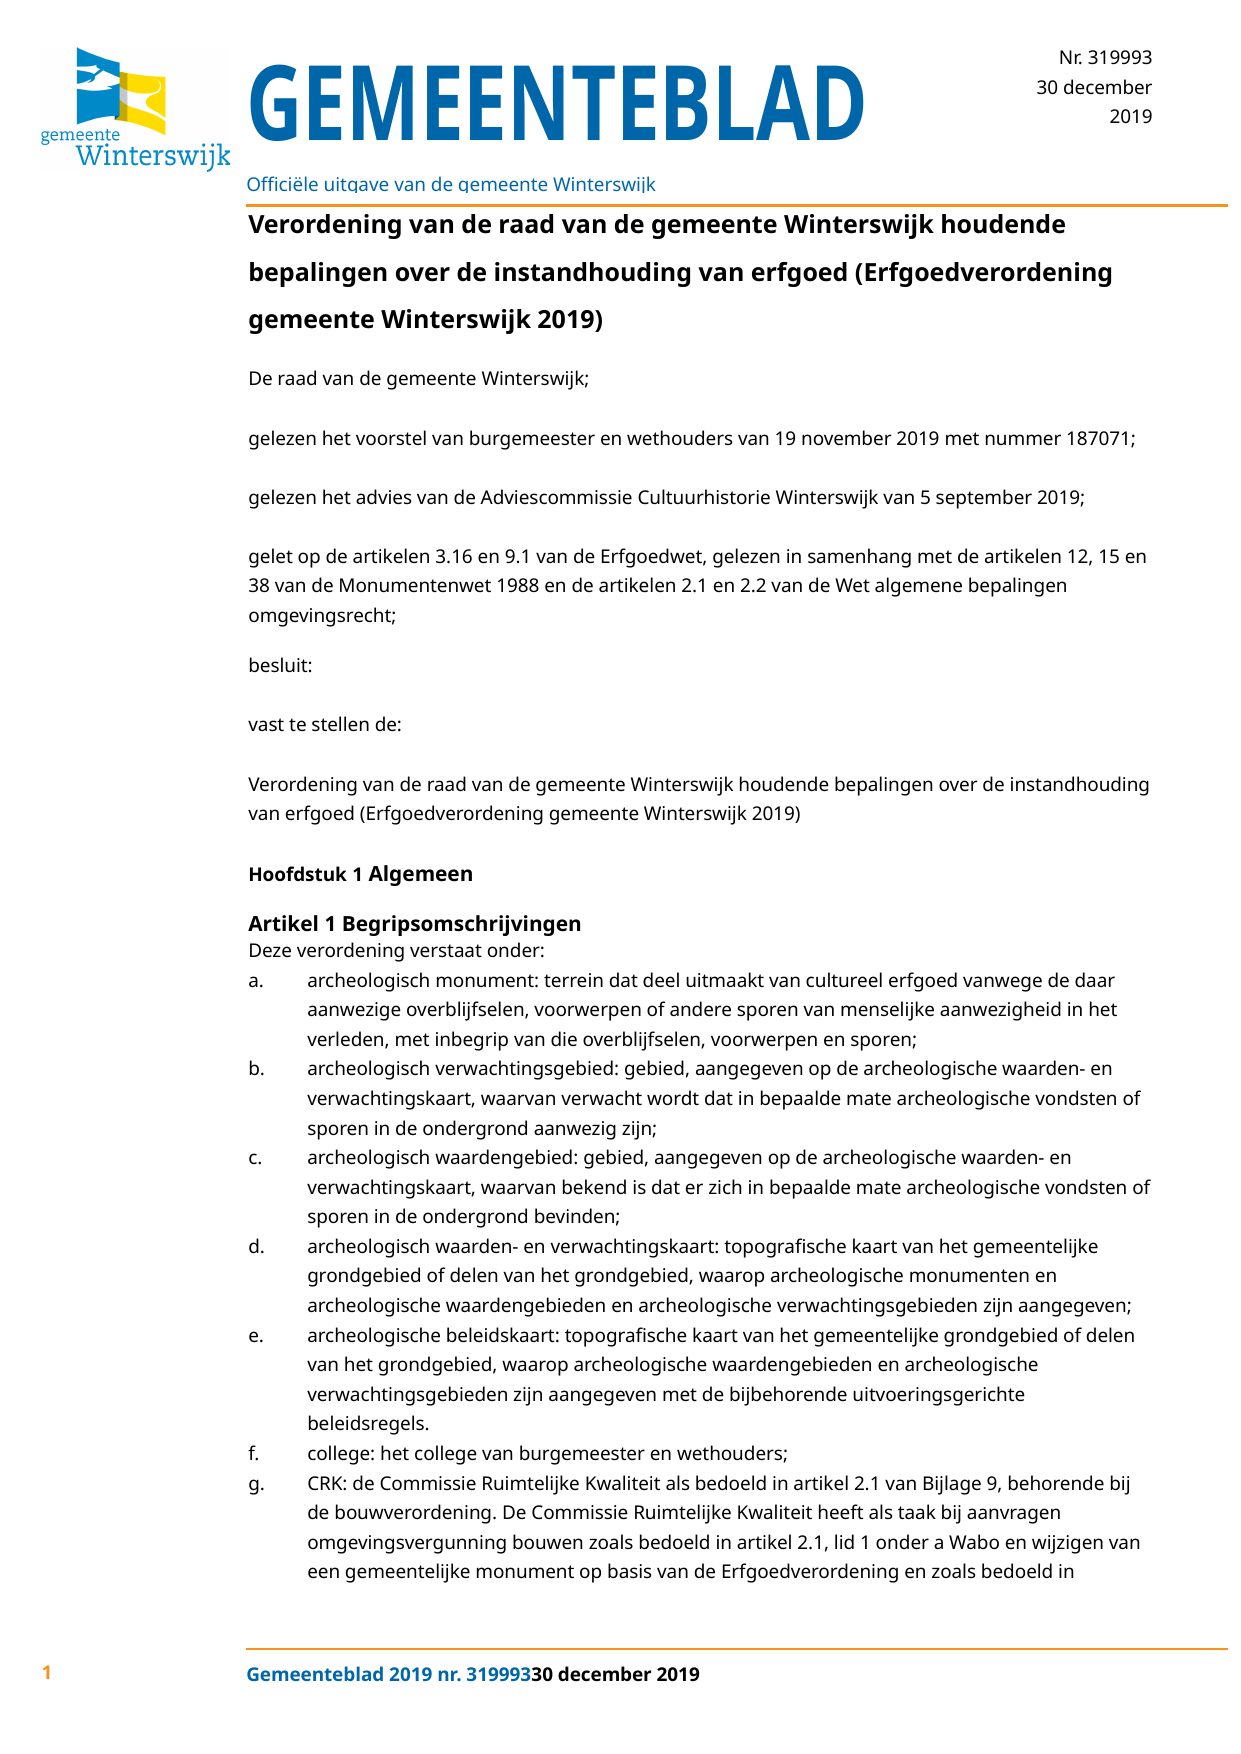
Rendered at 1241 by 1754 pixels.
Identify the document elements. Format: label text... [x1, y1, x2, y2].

list archeologisch waarden- en verwachtingskaart: topografische kaart van het gemeentelijke grondgebied of delen van het grondgebied, waarop archeologische monumenten en archeologische waardengebieden en archeologische verwachtingsgebieden zijn aangegeven; [248, 1233, 1152, 1318]
text Verordening van de raad van de gemeente Winterswijk houdende bepalingen over de instandhouding van erfgoed (Erfgoedverordening gemeente Winterswijk 2019) [248, 207, 1152, 336]
list archeologisch verwachtingsgebied: gebied, aangegeven op de archeologische waarden- en verwachtingskaart, waarvan verwacht wordt dat in bepaalde mate archeologische vondsten of sporen in de ondergrond aanwezig zijn; [248, 1056, 1152, 1141]
text gelezen het voorstel van burgemeester en wethouders van 19 november 2019 met nummer 187071; [248, 425, 1152, 450]
list CRK: de Commissie Ruimtelijke Kwaliteit als bedoeld in artikel 2.1 van Bijlage 9, behorende bij de bouwverordening. De Commissie Ruimtelijke Kwaliteit heeft als taak bij aanvragen omgevingsvergunning bouwen zoals bedoeld in artikel 2.1, lid 1 onder a Wabo en wijzigen van een gemeentelijke monument op basis van de Erfgoedverordening en zoals bedoeld in [248, 1470, 1152, 1584]
text Deze verordening verstaat onder: [248, 937, 1152, 963]
picture [225, 153, 231, 162]
text gelet op de artikelen 3.16 en 9.1 van de Erfgoedwet, gelezen in samenhang met de artikelen 12, 15 en 38 van de Monumentenwet 1988 en de artikelen 2.1 en 2.2 van de Wet algemene bepalingen omgevingsrecht; [248, 543, 1152, 628]
picture [41, 47, 231, 172]
list archeologische beleidskaart: topografische kaart van het gemeentelijke grondgebied of delen van het grondgebied, waarop archeologische waardengebieden en archeologische verwachtingsgebieden zijn aangegeven met de bijbehorende uitvoeringsgerichte beleidsregels. [248, 1322, 1152, 1436]
text Artikel 1 Begripsomschrijvingen [248, 909, 1152, 937]
list archeologisch monument: terrein dat deel uitmaakt van cultureel erfgoed vanwege de daar aanwezige overblijfselen, voorwerpen of andere sporen van menselijke aanwezigheid in het verleden, met inbegrip van die overblijfselen, voorwerpen en sporen; [248, 967, 1152, 1052]
text De raad van de gemeente Winterswijk; [248, 366, 1152, 391]
list college: het college van burgemeester en wethouders; [248, 1440, 1152, 1466]
text besluit: [248, 652, 1152, 678]
text vast te stellen de: [248, 712, 1152, 737]
text Verordening van de raad van de gemeente Winterswijk houdende bepalingen over de instandhouding van erfgoed (Erfgoedverordening gemeente Winterswijk 2019) [248, 771, 1152, 826]
text gelezen het advies van de Adviescommissie Cultuurhistorie Winterswijk van 5 september 2019; [248, 484, 1152, 509]
text Hoofdstuk 1 Algemeen [248, 859, 1152, 888]
list archeologisch waardengebied: gebied, aangegeven op de archeologische waarden- en verwachtingskaart, waarvan bekend is dat er zich in bepaalde mate archeologische vondsten of sporen in de ondergrond bevinden; [248, 1144, 1152, 1229]
